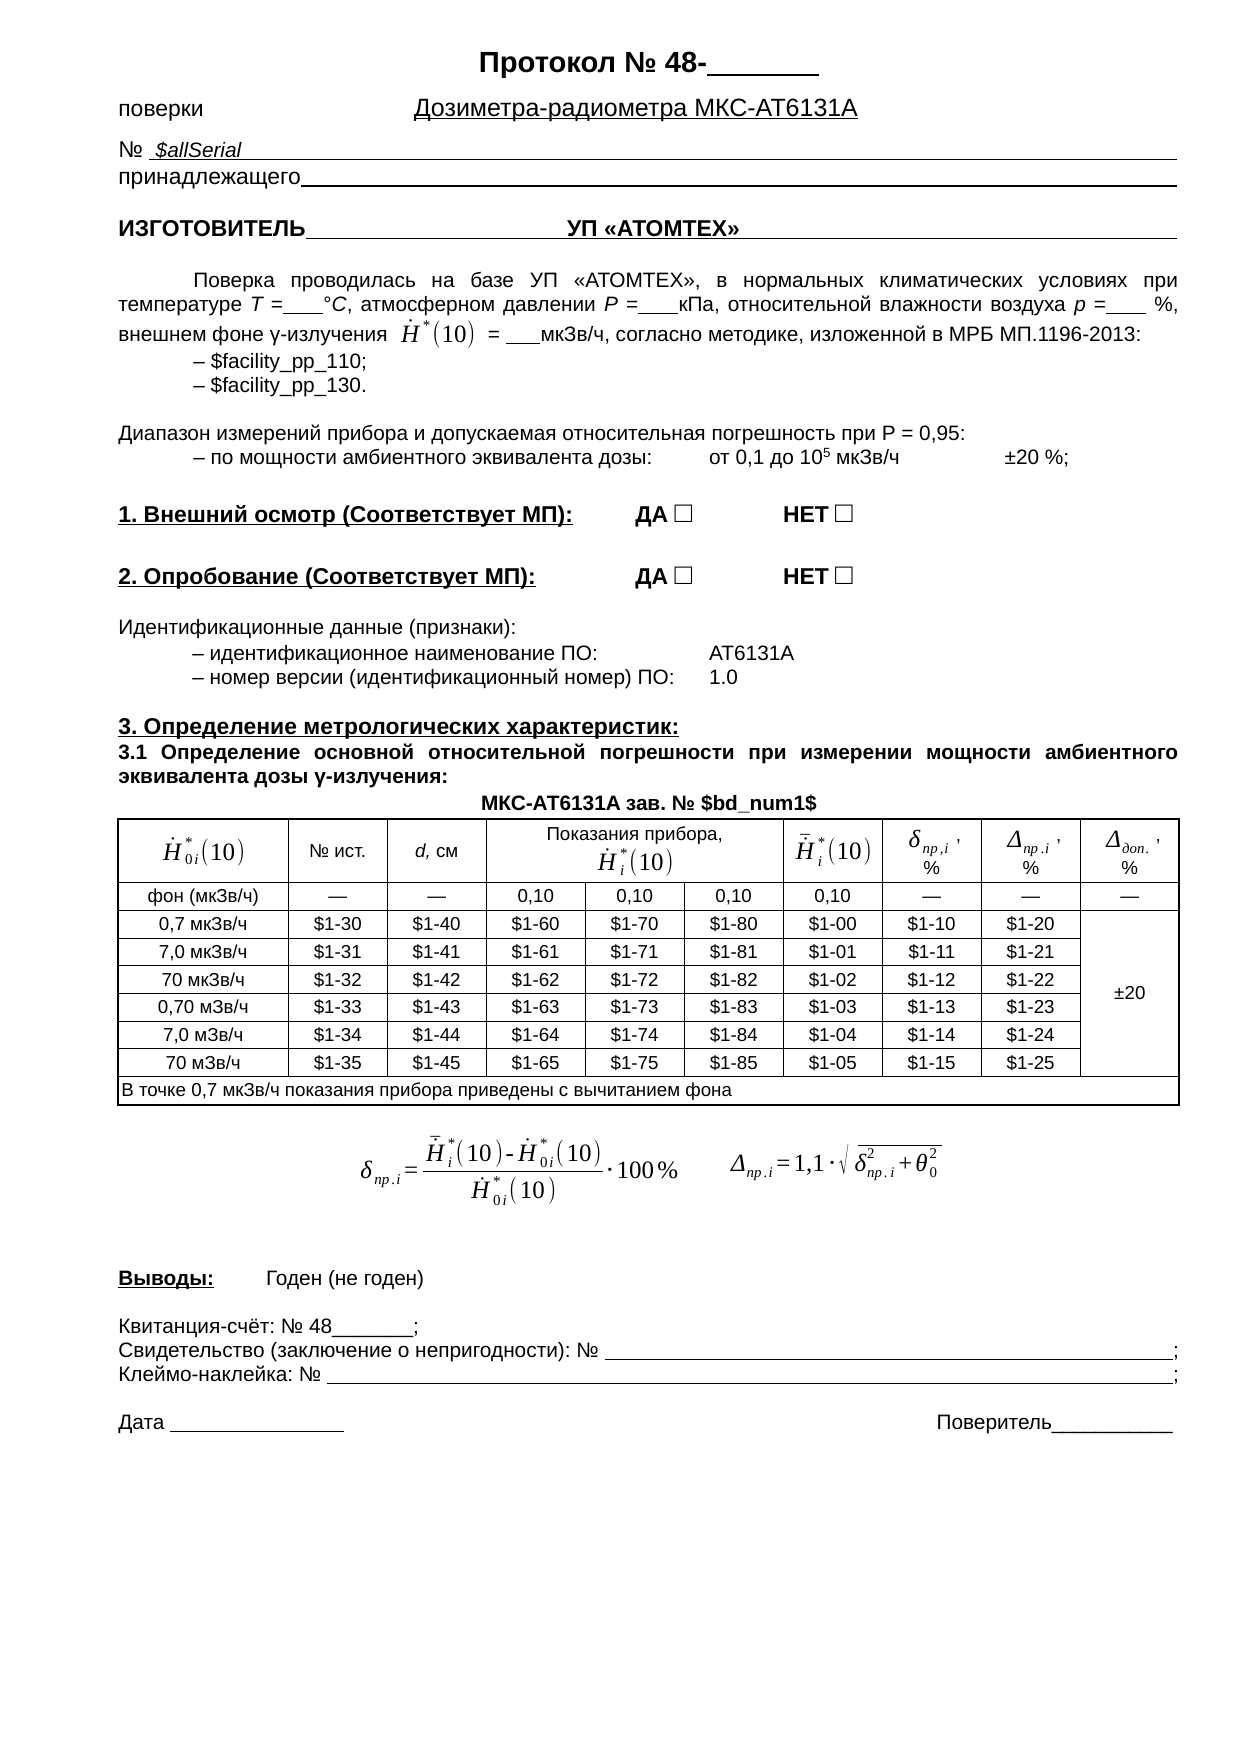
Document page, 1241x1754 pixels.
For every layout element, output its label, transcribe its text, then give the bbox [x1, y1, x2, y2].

table_cell $1-45 [388, 1049, 486, 1076]
table_cell $1-14 [883, 1022, 981, 1048]
table_cell 7,0 мкЗв/ч [119, 939, 288, 965]
table_cell 0,10 [685, 883, 783, 910]
table_cell $1-32 [289, 966, 387, 993]
table_cell 0,7 мкЗв/ч [119, 911, 288, 937]
table_cell $1-61 [487, 939, 585, 965]
table_cell Показания прибора, [487, 820, 783, 882]
table_cell $1-84 [685, 1022, 783, 1048]
table_cell $1-85 [685, 1049, 783, 1076]
table_cell $1-81 [685, 939, 783, 965]
table_cell $1-03 [784, 994, 882, 1021]
text – $facility_pp_130. [118, 373, 1179, 397]
text ИЗГОТОВИТЕЛЬ УП «АТОМТЕХ» [118, 215, 1179, 242]
text – номер версии (идентификационный номер) ПО: 1.0 [118, 665, 1179, 689]
table_cell ±20 [1081, 911, 1178, 1076]
table_cell $1-75 [586, 1049, 684, 1076]
table_cell $1-72 [586, 966, 684, 993]
table_cell $1-01 [784, 939, 882, 965]
table_cell — [883, 883, 981, 910]
table_cell $1-71 [586, 939, 684, 965]
table_cell $1-60 [487, 911, 585, 937]
table_cell $1-41 [388, 939, 486, 965]
table_cell $1-13 [883, 994, 981, 1021]
table_cell — [982, 883, 1080, 910]
table_cell $1-15 [883, 1049, 981, 1076]
table_cell , % [982, 820, 1080, 882]
text 3. Определение метрологических характеристик: [118, 713, 1179, 739]
text – по мощности амбиентного эквивалента дозы: от 0,1 до 105 мкЗв/ч ±20 %; [118, 445, 1179, 469]
table_cell $1-34 [289, 1022, 387, 1048]
text Квитанция-счёт: № 48_______; [118, 1314, 1179, 1338]
text 3.1 Определение основной относительной погрешности при измерении мощности амбиентного эквивалента дозы γ-излучения: [118, 739, 1179, 787]
text – $facility_pp_110; [118, 349, 1179, 373]
table_cell $1-82 [685, 966, 783, 993]
table_cell d, см [388, 820, 486, 882]
text Дата Поверитель [118, 1410, 1179, 1434]
text принадлежащего [118, 163, 1179, 189]
table_cell $1-83 [685, 994, 783, 1021]
table_cell $1-05 [784, 1049, 882, 1076]
text поверки Дозиметра-радиометра МКС-АТ6131A [118, 93, 1179, 122]
table_cell $1-80 [685, 911, 783, 937]
table_cell $1-22 [982, 966, 1080, 993]
table_cell $1-73 [586, 994, 684, 1021]
table_cell № ист. [289, 820, 387, 882]
table_cell $1-43 [388, 994, 486, 1021]
table_cell $1-00 [784, 911, 882, 937]
table_cell $1-74 [586, 1022, 684, 1048]
text Свидетельство (заключение о непригодности): № ; [118, 1338, 1179, 1362]
table_cell $1-24 [982, 1022, 1080, 1048]
table_cell $1-23 [982, 994, 1080, 1021]
table_cell $1-65 [487, 1049, 585, 1076]
text – идентификационное наименование ПО: АТ6131A [118, 639, 1179, 665]
text Протокол № 48- [88, 45, 1179, 79]
text Диапазон измерений прибора и допускаемая относительная погрешность при Р = 0,95: [118, 421, 1179, 445]
table_cell $1-33 [289, 994, 387, 1021]
table_header МКС-АТ6131A зав. № $bd_num1$ [118, 788, 1179, 817]
table_cell фон (мкЗв/ч) [119, 883, 288, 910]
table_cell $1-44 [388, 1022, 486, 1048]
table_cell [784, 820, 882, 882]
table_cell $1-04 [784, 1022, 882, 1048]
table_cell [119, 820, 288, 882]
table_cell $1-70 [586, 911, 684, 937]
text Поверка проводилась на базе УП «АТОМТЕХ», в нормальных климатических условиях при температуре Т = °С, атмосферном давлении Р = кПа, относительной влажности воздуха р = %, внешнем фоне γ-излучения = мкЗв/ч, согласно методике, изложенной в МРБ МП.1196-2013: [118, 268, 1179, 349]
table_cell $1-63 [487, 994, 585, 1021]
table_cell $1-21 [982, 939, 1080, 965]
table_cell $1-25 [982, 1049, 1080, 1076]
table_cell 0,10 [784, 883, 882, 910]
table_cell $1-31 [289, 939, 387, 965]
text Клеймо-наклейка: № ; [118, 1362, 1179, 1386]
table_cell $1-12 [883, 966, 981, 993]
text 1. Внешний осмотр (Соответствует МП): ДА □ НЕТ □ [118, 495, 1179, 529]
table_cell $1-20 [982, 911, 1080, 937]
text 2. Опробование (Соответствует МП): ДА □ НЕТ □ [118, 557, 1179, 591]
table_cell 0,10 [586, 883, 684, 910]
table_cell 0,10 [487, 883, 585, 910]
table_cell — [289, 883, 387, 910]
table_cell $1-62 [487, 966, 585, 993]
table_cell В точке 0,7 мкЗв/ч показания прибора приведены с вычитанием фона [119, 1077, 1178, 1104]
table_cell 70 мкЗв/ч [119, 966, 288, 993]
table_cell 0,70 мЗв/ч [119, 994, 288, 1021]
table_cell $1-40 [388, 911, 486, 937]
text Выводы: Годен (не годен) [118, 1266, 1179, 1290]
table_cell — [388, 883, 486, 910]
table_cell 70 мЗв/ч [119, 1049, 288, 1076]
table_cell $1-64 [487, 1022, 585, 1048]
table_cell $1-02 [784, 966, 882, 993]
table_cell $1-42 [388, 966, 486, 993]
table_cell $1-35 [289, 1049, 387, 1076]
text № $allSerial [118, 136, 1179, 163]
table_cell $1-11 [883, 939, 981, 965]
table_cell $1-30 [289, 911, 387, 937]
table_cell 7,0 мЗв/ч [119, 1022, 288, 1048]
table_cell — [1081, 883, 1178, 910]
table_cell , % [883, 820, 981, 882]
text Идентификационные данные (признаки): [118, 615, 1179, 639]
table_cell , % [1081, 820, 1178, 882]
table_cell $1-10 [883, 911, 981, 937]
